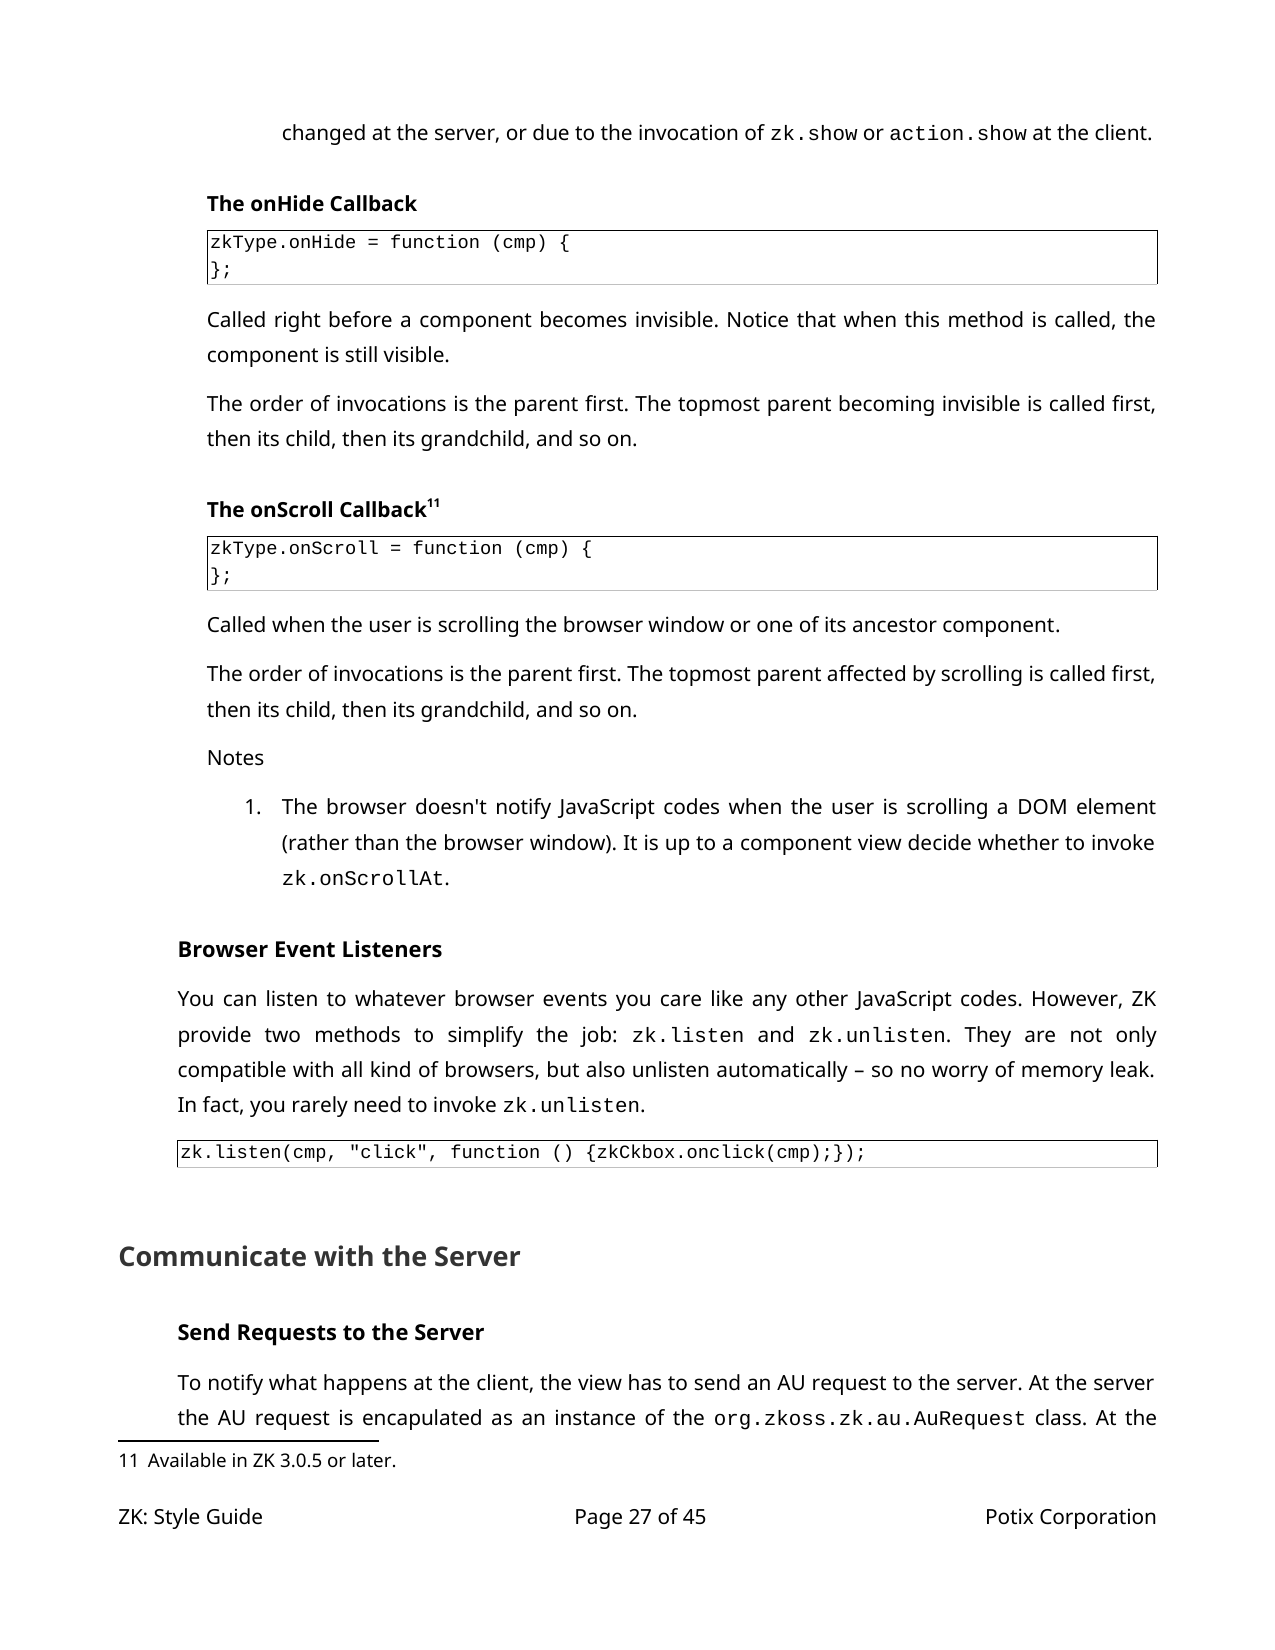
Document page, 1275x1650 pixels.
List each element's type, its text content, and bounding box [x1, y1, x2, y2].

text Called right before a component becomes invisible. Notice that when this method is called, the component is still visible. [207, 305, 1157, 368]
list changed at the server, or due to the invocation of zk.show or action.show at the client. [244, 118, 1157, 147]
text zkType.onScroll = function (cmp) { [208, 537, 1157, 560]
text zkType.onHide = function (cmp) { [208, 231, 1157, 254]
text The order of invocations is the parent first. The topmost parent affected by scrolling is called first, then its child, then its grandchild, and so on. [207, 659, 1157, 723]
text You can listen to whatever browser events you care like any other JavaScript codes. However, ZK provide two methods to simplify the job: zk.listen and zk.unlisten. They are not only compatible with all kind of browsers, but also unlisten automatically – so no worry of memory leak. In fact, you rarely need to invoke zk.unlisten. [177, 984, 1157, 1119]
text The order of invocations is the parent first. The topmost parent becoming invisible is called first, then its child, then its grandchild, and so on. [207, 389, 1157, 452]
text Available in ZK 3.0.5 or later. [118, 1447, 1157, 1473]
text }; [208, 257, 1157, 284]
text Called when the user is scrolling the browser window or one of its ancestor component. [207, 611, 1157, 639]
text }; [208, 563, 1157, 590]
subtitle The onHide Callback [207, 189, 1157, 217]
subtitle Communicate with the Server [118, 1238, 1157, 1274]
text Notes [207, 743, 1157, 772]
subtitle Send Requests to the Server [177, 1317, 1157, 1347]
list The browser doesn't notify JavaScript codes when the user is scrolling a DOM element (rather than the browser window). It is up to a component view decide whether to invoke zk.onScrollAt. [244, 792, 1157, 891]
text zk.listen(cmp, "click", function () {zkCkbox.onclick(cmp);}); [178, 1141, 1157, 1167]
subtitle Browser Event Listeners [177, 934, 1157, 964]
text To notify what happens at the client, the view has to send an AU request to the server. At the server the AU request is encapulated as an instance of the org.zkoss.zk.au.AuRequest class. At the [177, 1368, 1157, 1431]
subtitle The onScroll Callback [207, 495, 1157, 523]
